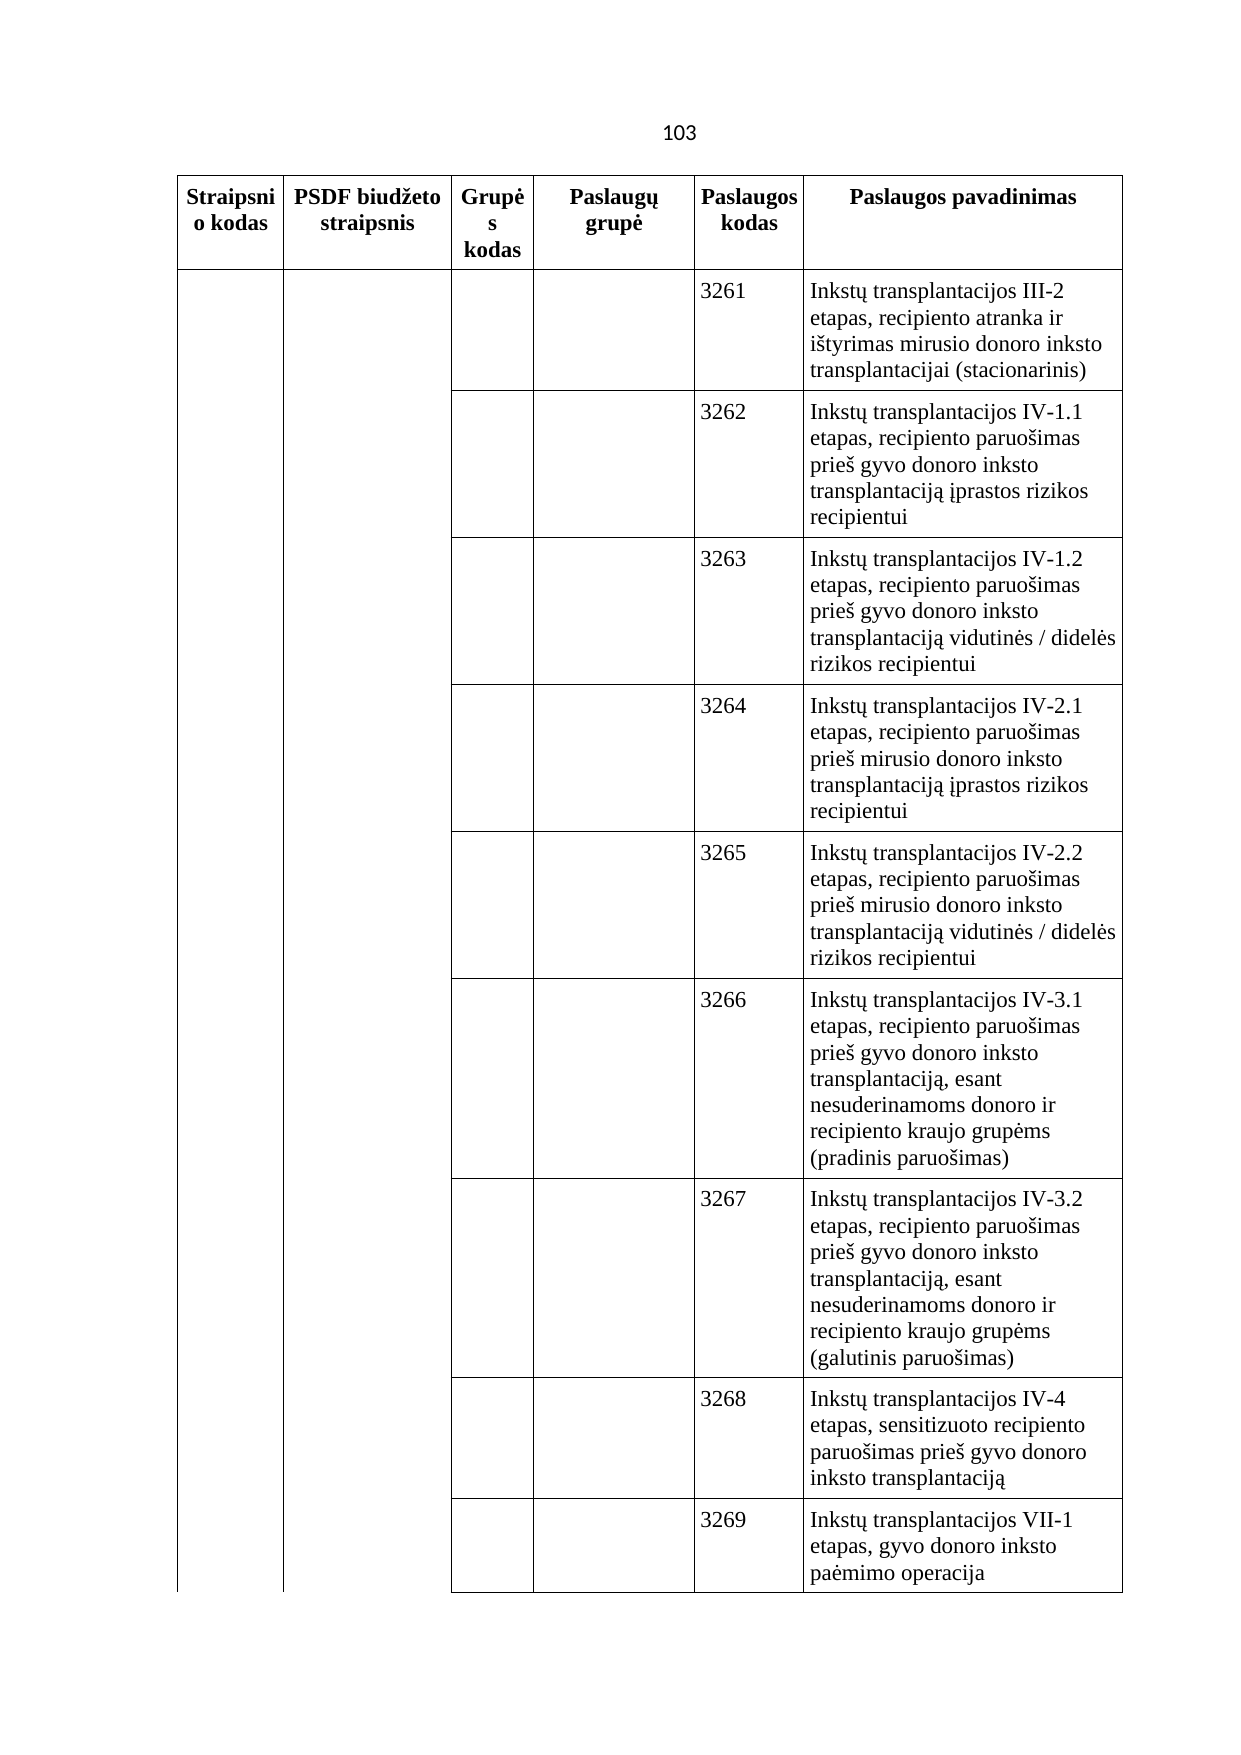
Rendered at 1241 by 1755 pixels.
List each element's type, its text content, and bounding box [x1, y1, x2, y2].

table_cell [178, 1498, 283, 1592]
table_cell [178, 831, 283, 978]
table_header Straipsnio kodas [178, 176, 283, 269]
table_cell [178, 978, 283, 1177]
table_cell 3264 [695, 685, 803, 831]
table_cell Inkstų transplantacijos IV-3.2 etapas, recipiento paruošimas prieš gyvo donoro inksto transplantaciją, esant nesuderinamoms donoro ir recipiento kraujo grupėms (galutinis paruošimas) [804, 1179, 1122, 1377]
table_cell Inkstų transplantacijos VII-1 etapas, gyvo donoro inksto paėmimo operacija [804, 1499, 1122, 1592]
table_cell Inkstų transplantacijos IV-1.2 etapas, recipiento paruošimas prieš gyvo donoro inksto transplantaciją vidutinės / didelės rizikos recipientui [804, 538, 1122, 684]
table_header Paslaugos kodas [695, 176, 803, 269]
table_cell [178, 1178, 283, 1377]
table_cell [284, 390, 451, 537]
table_cell [452, 538, 533, 684]
table_cell [452, 832, 533, 978]
table_cell [178, 1377, 283, 1498]
table_cell Inkstų transplantacijos III-2 etapas, recipiento atranka ir ištyrimas mirusio donoro inksto transplantacijai (stacionarinis) [804, 270, 1122, 390]
table_cell 3267 [695, 1179, 803, 1377]
table_cell 3265 [695, 832, 803, 978]
table_cell [284, 270, 451, 390]
table_cell 3266 [695, 979, 803, 1177]
table_cell [534, 538, 694, 684]
table_cell [534, 685, 694, 831]
table_cell Inkstų transplantacijos IV-1.1 etapas, recipiento paruošimas prieš gyvo donoro inksto transplantaciją įprastos rizikos recipientui [804, 391, 1122, 537]
table_cell [284, 684, 451, 831]
table_cell [534, 1378, 694, 1498]
table_cell [452, 1499, 533, 1592]
table_cell [452, 979, 533, 1177]
table_cell [178, 684, 283, 831]
table_header Paslaugos pavadinimas [804, 176, 1122, 269]
table_cell [284, 1178, 451, 1377]
table_cell [178, 390, 283, 537]
table_cell Inkstų transplantacijos IV-2.2 etapas, recipiento paruošimas prieš mirusio donoro inksto transplantaciją vidutinės / didelės rizikos recipientui [804, 832, 1122, 978]
table_cell [284, 831, 451, 978]
table_cell Inkstų transplantacijos IV-2.1 etapas, recipiento paruošimas prieš mirusio donoro inksto transplantaciją įprastos rizikos recipientui [804, 685, 1122, 831]
table_cell [534, 832, 694, 978]
table_cell [284, 978, 451, 1177]
table_header Paslaugų grupė [534, 176, 694, 269]
table_cell [452, 1179, 533, 1377]
table_cell [284, 1498, 451, 1592]
table_cell [534, 270, 694, 390]
table_cell 3268 [695, 1378, 803, 1498]
table_cell 3261 [695, 270, 803, 390]
table_cell [534, 1499, 694, 1592]
table_cell 3263 [695, 538, 803, 684]
table_cell [452, 685, 533, 831]
table_header Grupės kodas [452, 176, 533, 269]
table_cell Inkstų transplantacijos IV-4 etapas, sensitizuoto recipiento paruošimas prieš gyvo donoro inksto transplantaciją [804, 1378, 1122, 1498]
table_cell [534, 391, 694, 537]
table_cell [452, 270, 533, 390]
table_cell [452, 1378, 533, 1498]
table_cell [284, 537, 451, 684]
table_cell [178, 270, 283, 390]
table_cell [452, 391, 533, 537]
table_cell [534, 979, 694, 1177]
table_cell 3262 [695, 391, 803, 537]
table_cell 3269 [695, 1499, 803, 1592]
table_cell [534, 1179, 694, 1377]
table_header PSDF biudžeto straipsnis [284, 176, 451, 269]
table_cell [178, 537, 283, 684]
table_cell Inkstų transplantacijos IV-3.1 etapas, recipiento paruošimas prieš gyvo donoro inksto transplantaciją, esant nesuderinamoms donoro ir recipiento kraujo grupėms (pradinis paruošimas) [804, 979, 1122, 1177]
table_cell [284, 1377, 451, 1498]
